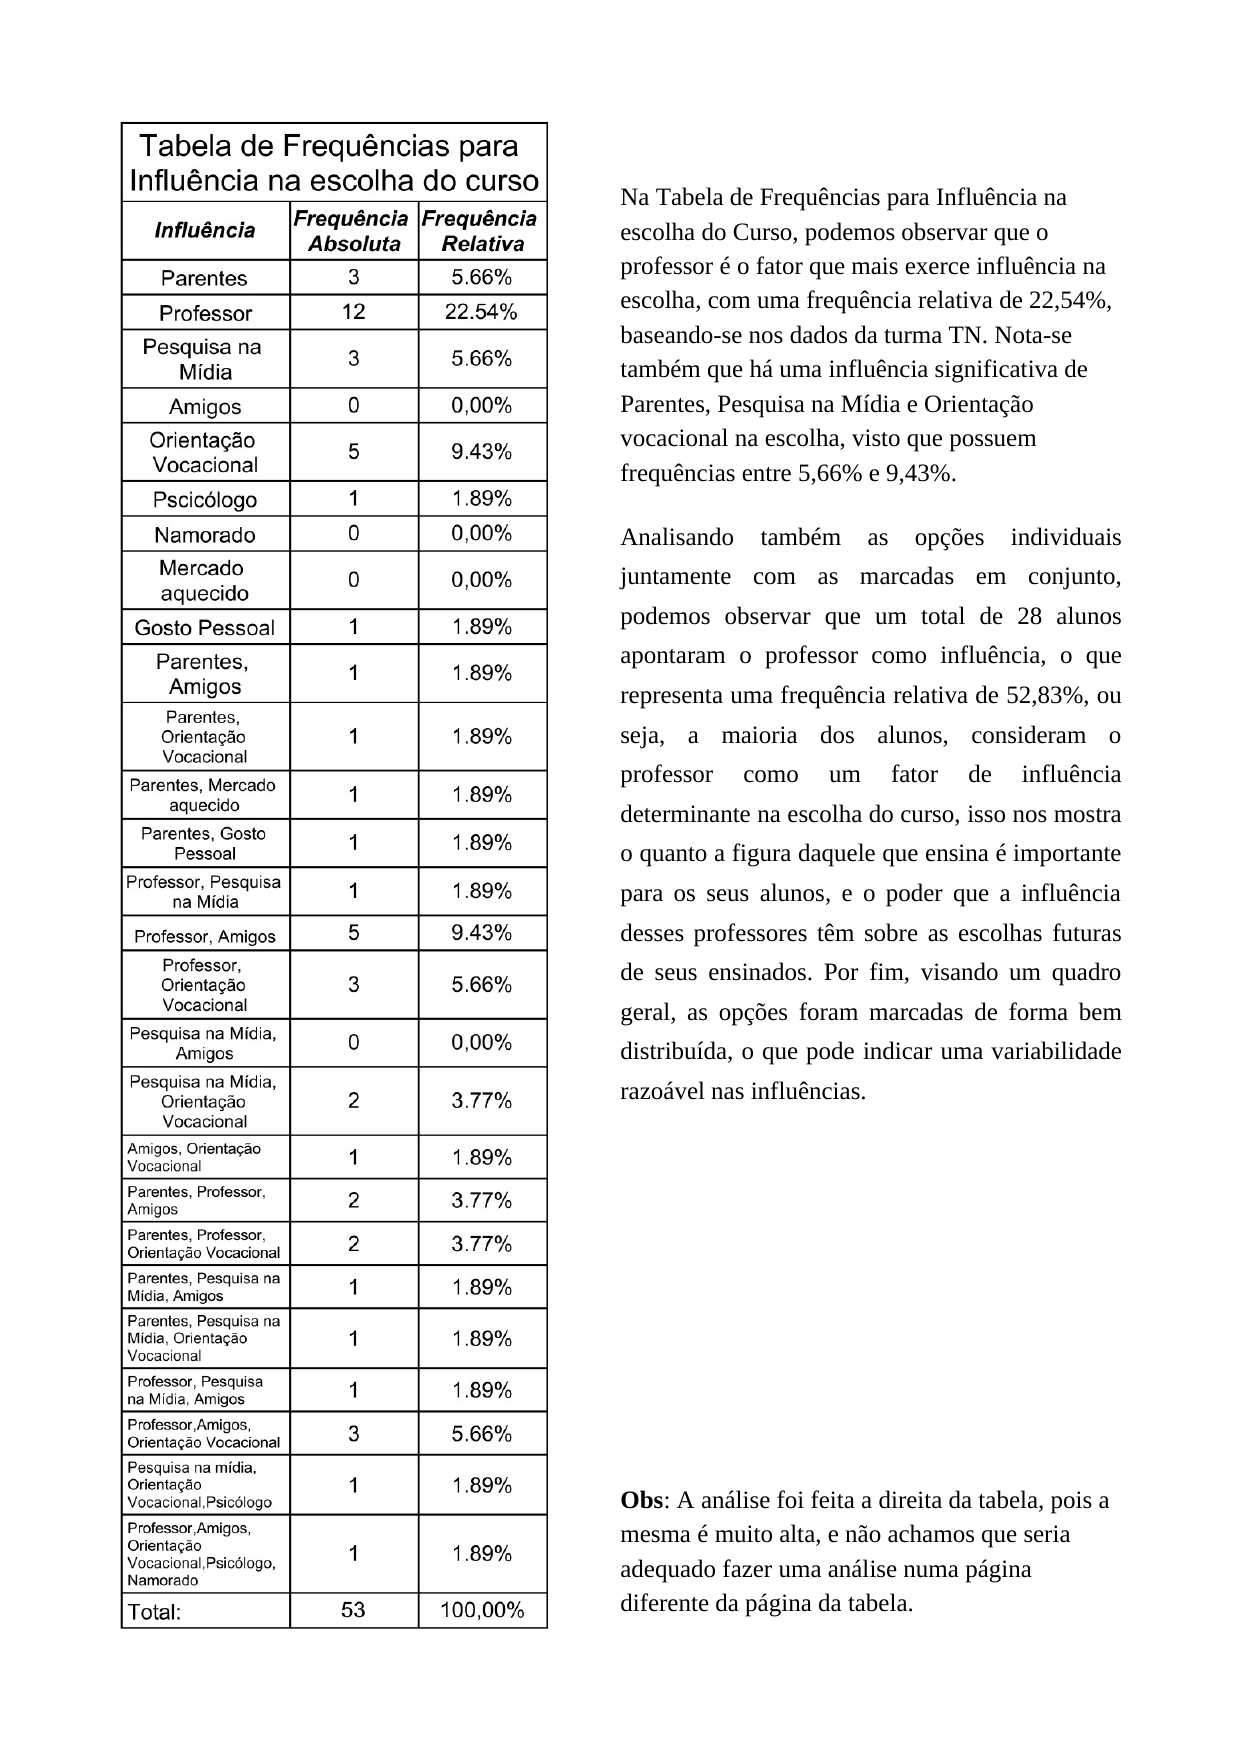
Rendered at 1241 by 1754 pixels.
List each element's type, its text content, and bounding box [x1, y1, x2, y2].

text Analisando também as opções individuais juntamente com as marcadas em conjunto, podemos observar que um total de 28 alunos apontaram o professor como influência, o que representa uma frequência relativa de 52,83%, ou seja, a maioria dos alunos, consideram o professor como um fator de influência determinante na escolha do curso, isso nos mostra o quanto a figura daquele que ensina é importante para os seus alunos, e o poder que a influência desses professores têm sobre as escolhas futuras de seus ensinados. Por fim, visando um quadro geral, as opções foram marcadas de forma bem distribuída, o que pode indicar uma variabilidade razoável nas influências. [620, 522, 1122, 1105]
picture [116, 118, 551, 1636]
text Na Tabela de Frequências para Influência na escolha do Curso, podemos observar que o professor é o fator que mais exerce influência na escolha, com uma frequência relativa de 22,54%, baseando-se nos dados da turma TN. Nota-se também que há uma influência significativa de Parentes, Pesquisa na Mídia e Orientação vocacional na escolha, visto que possuem frequências entre 5,66% e 9,43%. [620, 182, 1122, 487]
text Obs: A análise foi feita a direita da tabela, pois a mesma é muito alta, e não achamos que seria adequado fazer uma análise numa página diferente da página da tabela. [620, 1116, 1122, 1617]
